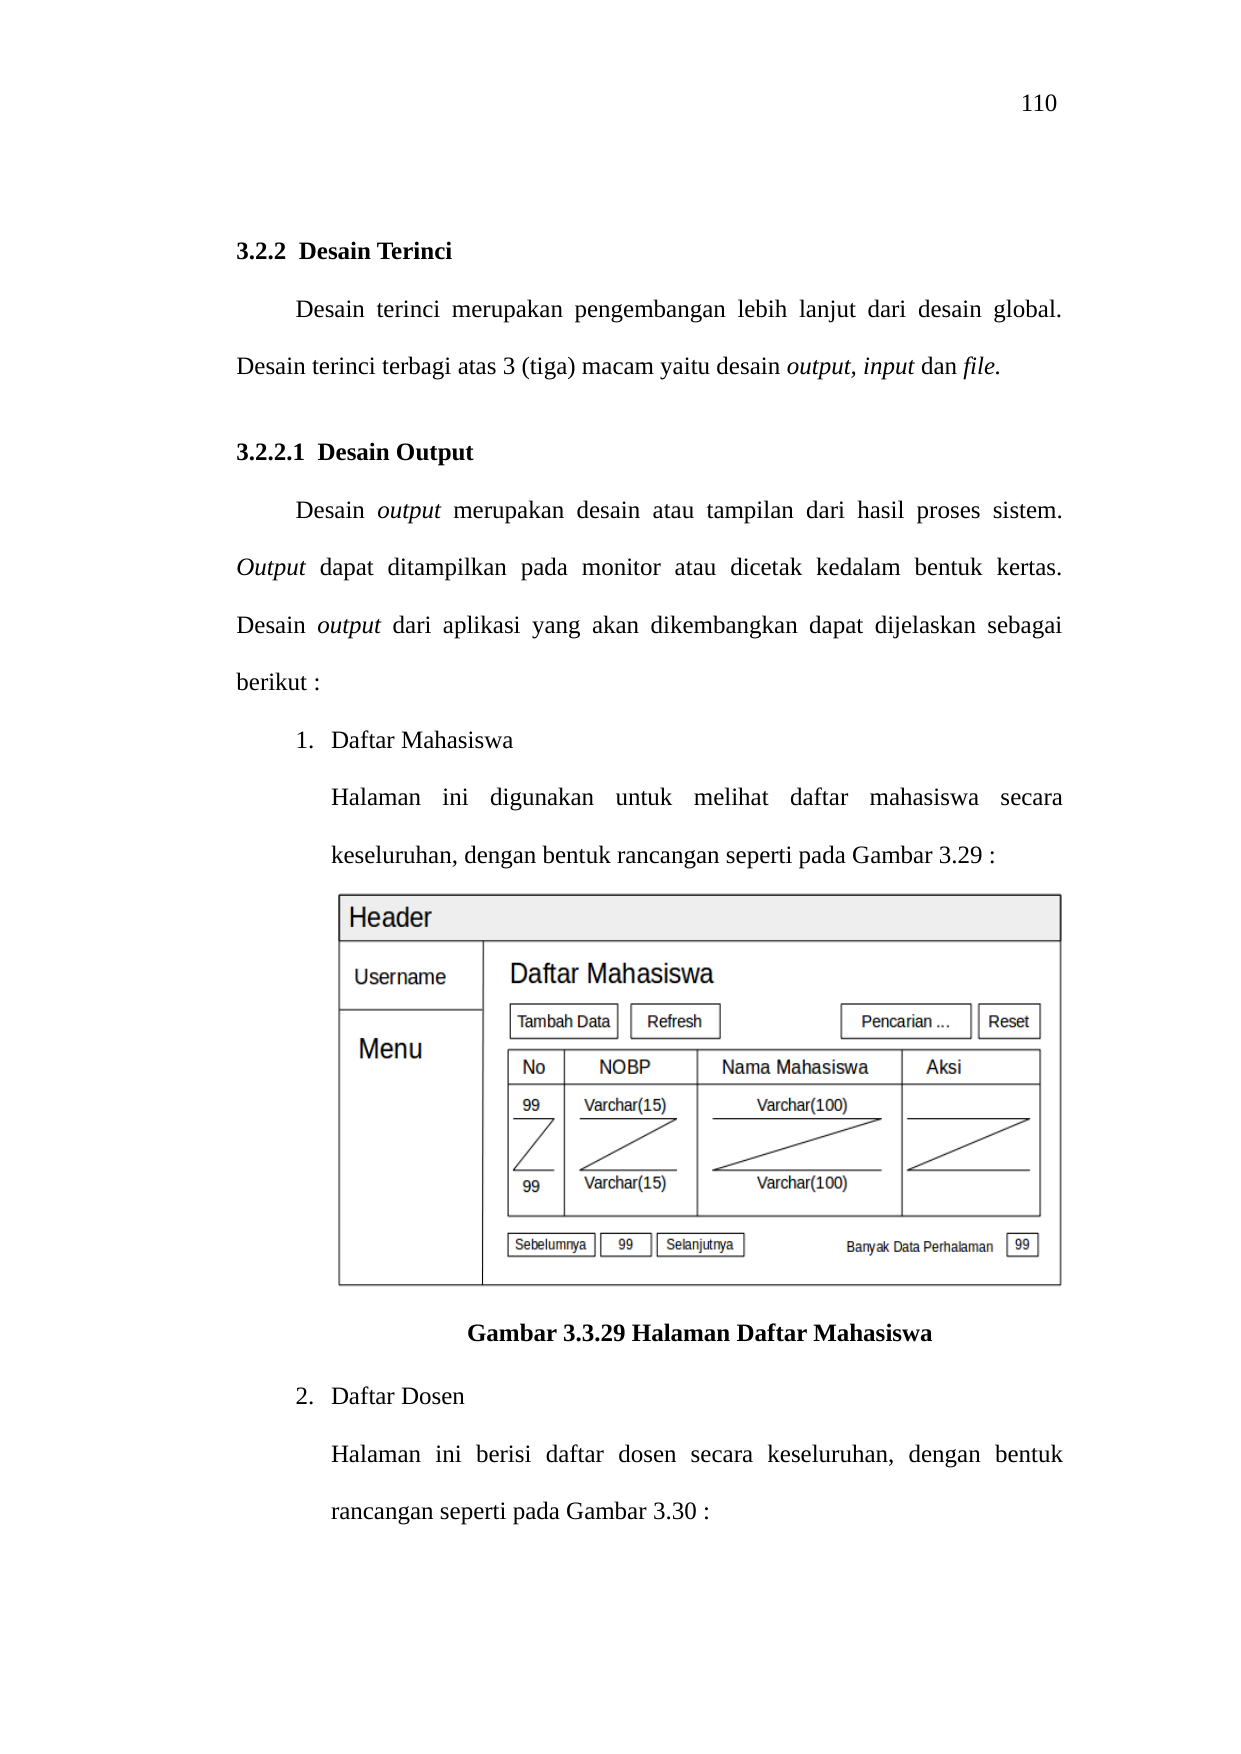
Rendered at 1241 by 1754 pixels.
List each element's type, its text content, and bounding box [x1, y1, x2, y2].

subtitle Desain Output [236, 437, 1063, 466]
list Halaman ini digunakan untuk melihat daftar mahasiswa secara keseluruhan, dengan bentuk rancangan seperti pada Gambar 3.29 : [295, 782, 1063, 869]
text Desain terinci merupakan pengembangan lebih lanjut dari desain global. Desain terinci terbagi atas 3 (tiga) macam yaitu desain output, input dan file. [236, 294, 1063, 380]
list Halaman ini berisi daftar dosen secara keseluruhan, dengan bentuk rancangan seperti pada Gambar 3.30 : [295, 1439, 1063, 1525]
list Daftar Mahasiswa [295, 725, 1063, 754]
subtitle Desain Terinci [236, 236, 1063, 265]
text Desain output merupakan desain atau tampilan dari hasil proses sistem. Output dapat ditampilkan pada monitor atau dicetak kedalam bentuk kertas. Desain output dari aplikasi yang akan dikembangkan dapat dijelaskan sebagai berikut : [236, 495, 1063, 696]
list Daftar Dosen [295, 1289, 1063, 1410]
list Gambar 3.3.29 Halaman Daftar Mahasiswa [336, 1289, 1063, 1347]
picture [336, 890, 1064, 1289]
